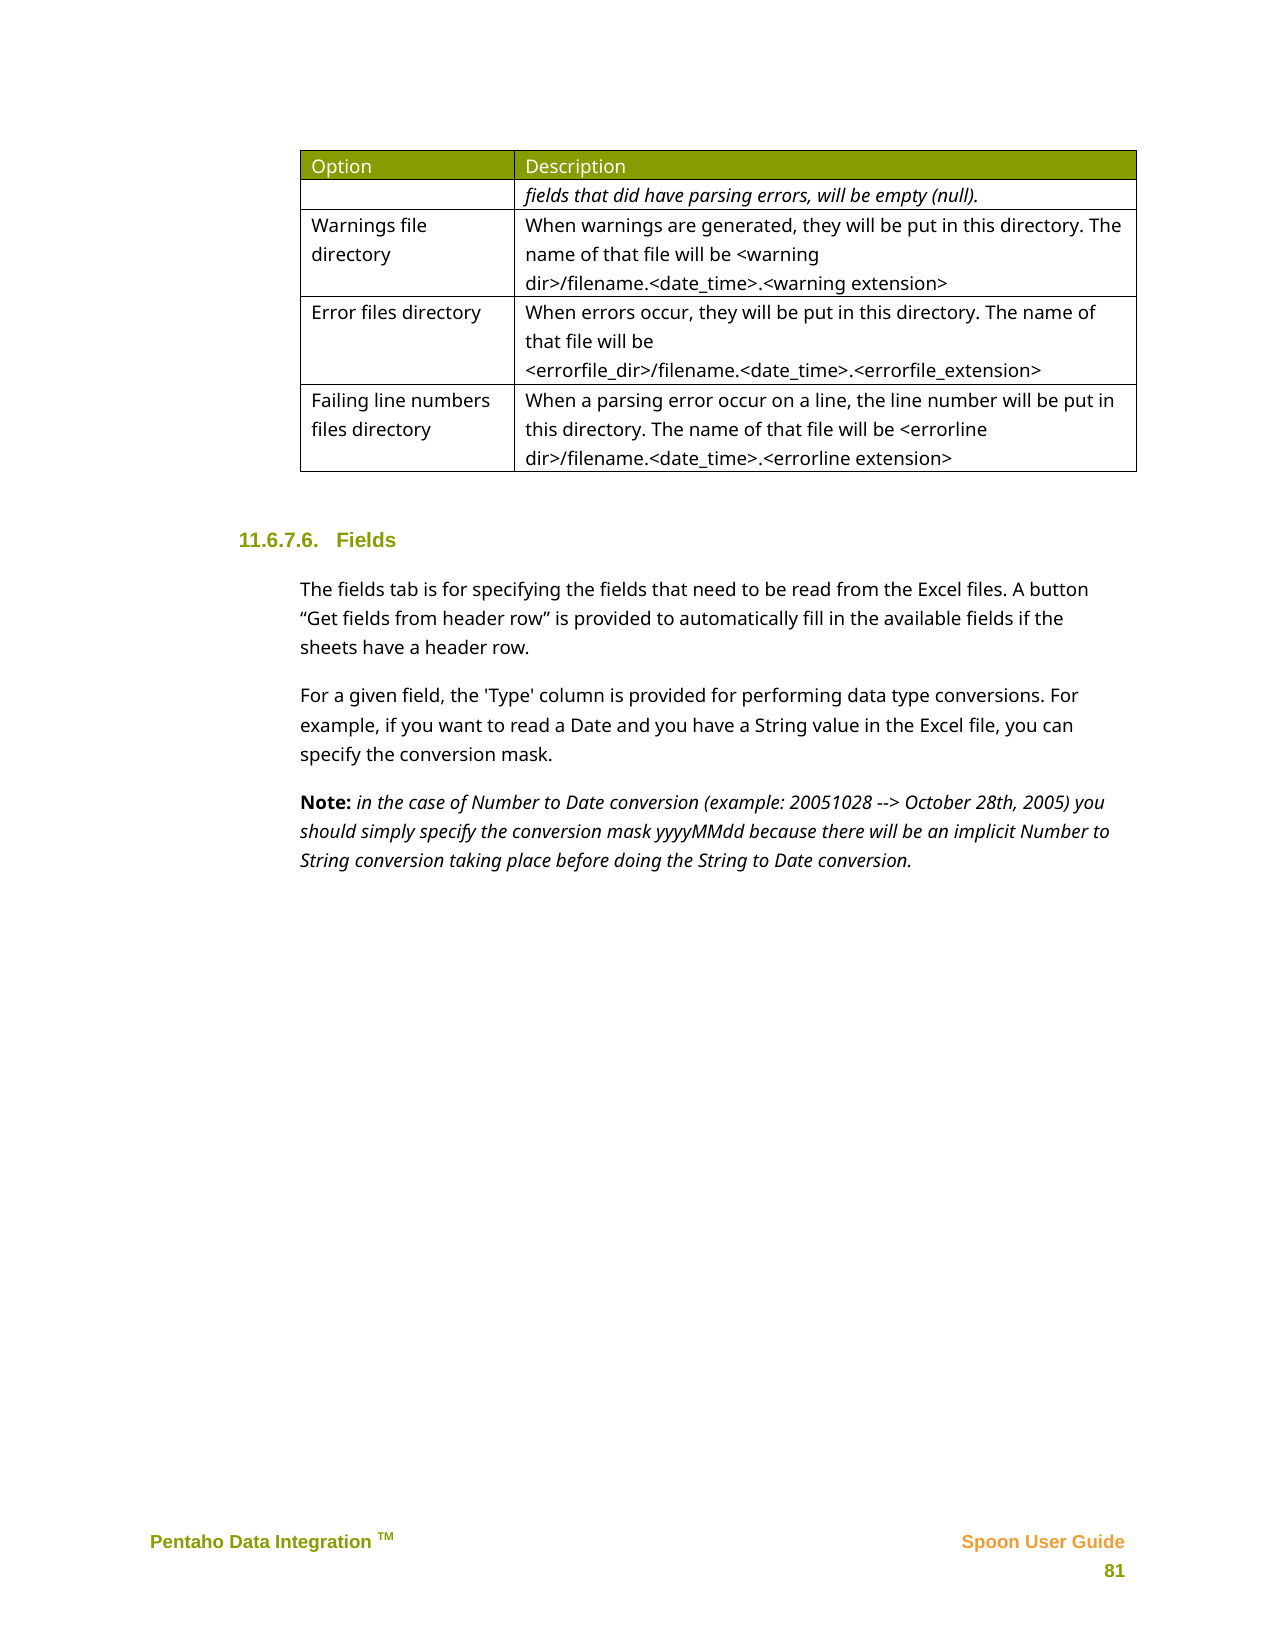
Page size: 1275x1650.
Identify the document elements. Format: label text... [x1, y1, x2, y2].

subtitle Fields [239, 519, 1125, 554]
table_header Description [515, 151, 1136, 179]
text For a given field, the 'Type' column is provided for performing data type conversions. For example, if you want to read a Date and you have a String value in the Excel file, you can specify the conversion mask. [300, 679, 1125, 767]
table_cell When a parsing error occur on a line, the line number will be put in this directory. The name of that file will be <errorline dir>/filename.<date_time>.<errorline extension> [515, 385, 1136, 471]
table_cell When errors occur, they will be put in this directory. The name of that file will be <errorfile_dir>/filename.<date_time>.<errorfile_extension> [515, 297, 1136, 384]
table_cell fields that did have parsing errors, will be empty (null). [515, 180, 1136, 208]
text The fields tab is for specifying the fields that need to be read from the Excel files. A button “Get fields from header row” is provided to automatically fill in the available fields if the sheets have a header row. [300, 573, 1125, 661]
table_cell Failing line numbers files directory [301, 385, 514, 471]
table_cell Error files directory [301, 297, 514, 384]
table_cell Warnings file directory [301, 210, 514, 296]
table_cell [301, 180, 514, 208]
text Note: in the case of Number to Date conversion (example: 20051028 --> October 28th, 2005) you should simply specify the conversion mask yyyyMMdd because there will be an implicit Number to String conversion taking place before doing the String to Date conversion. [300, 786, 1125, 873]
table_cell When warnings are generated, they will be put in this directory. The name of that file will be <warning dir>/filename.<date_time>.<warning extension> [515, 210, 1136, 296]
table_header Option [301, 151, 514, 179]
